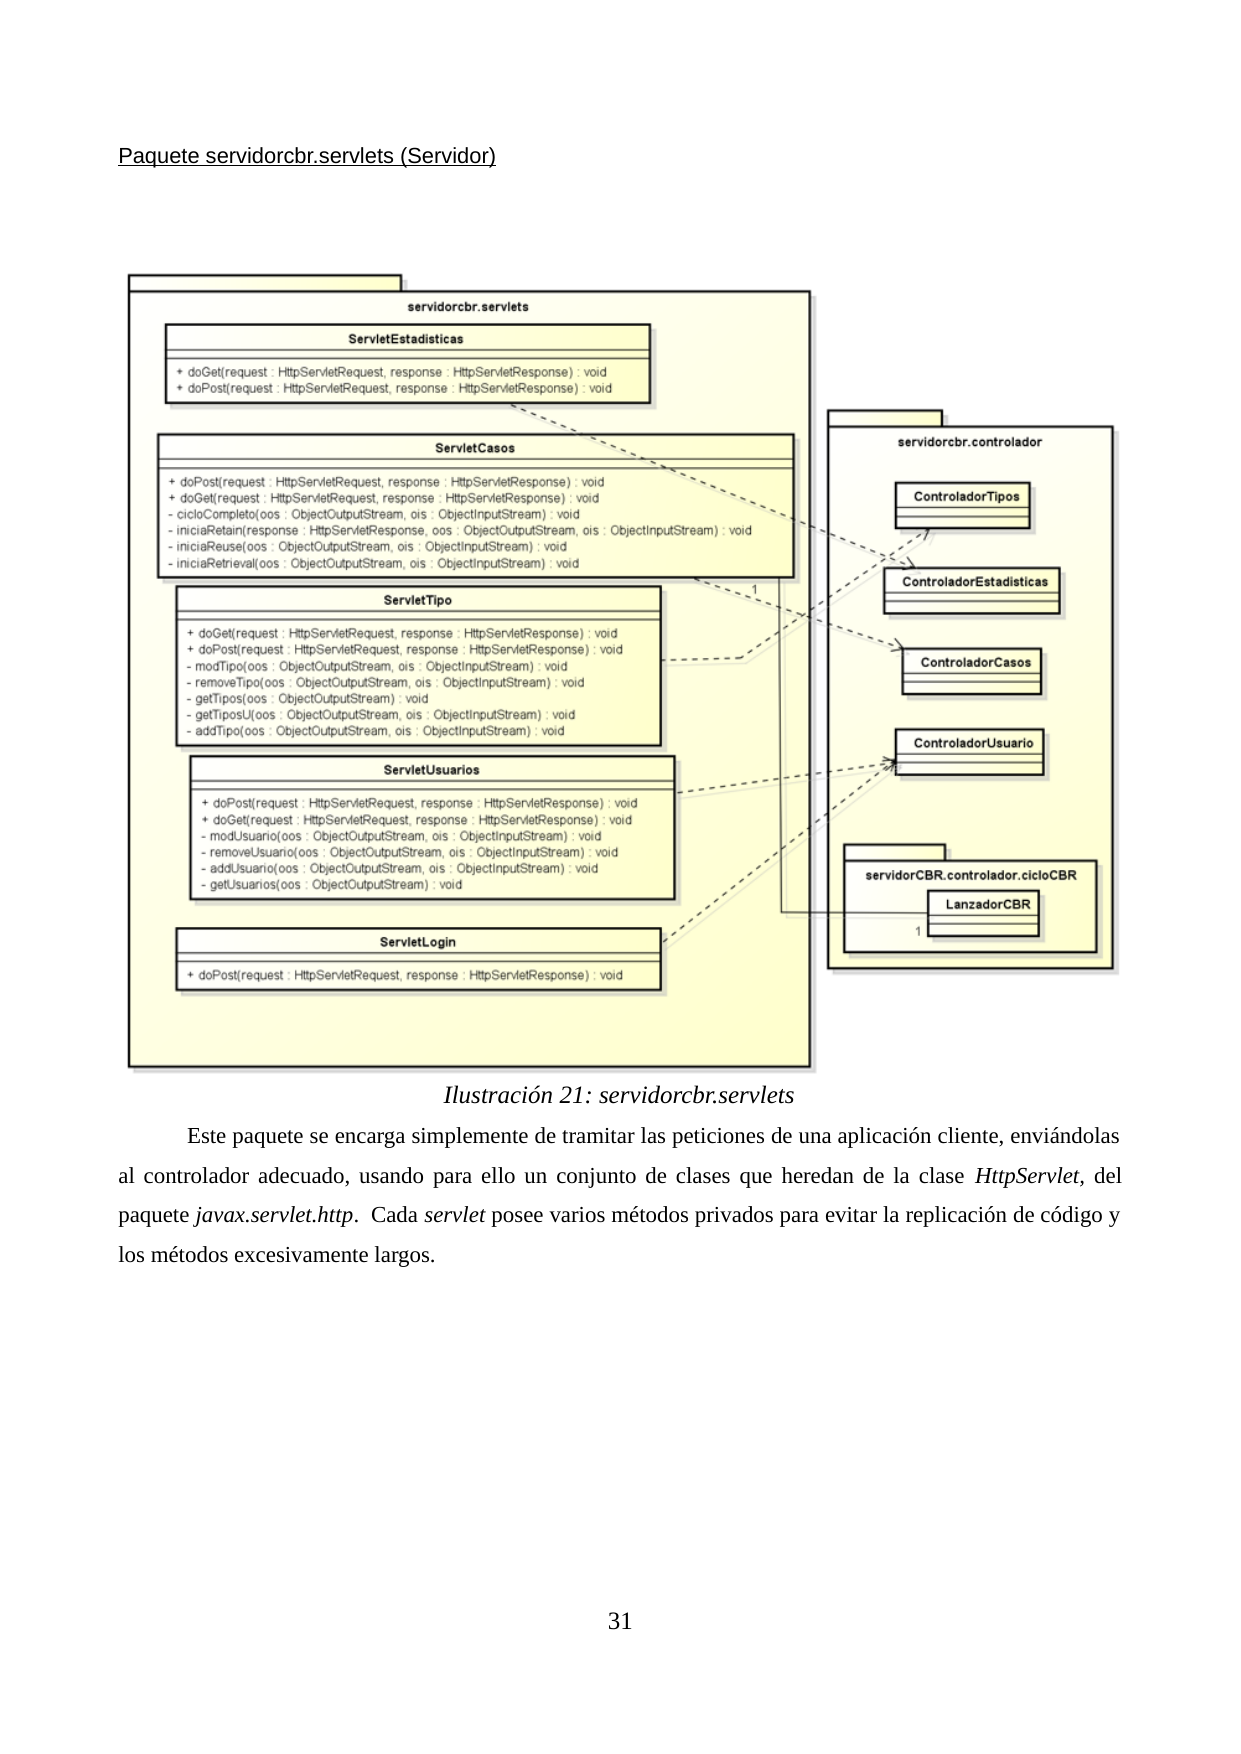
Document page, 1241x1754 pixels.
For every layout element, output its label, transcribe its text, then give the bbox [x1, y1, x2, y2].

text Este paquete se encarga simplemente de tramitar las peticiones de una aplicación cliente, enviándolas al controlador adecuado, usando para ello un conjunto de clases que heredan de la clase HttpServlet, del paquete javax.servlet.http. Cada servlet posee varios métodos privados para evitar la replicación de código y los métodos excesivamente largos. [118, 1109, 1122, 1267]
text [118, 233, 1122, 247]
text Ilustración 21: servidorcbr.servlets [118, 1081, 1122, 1109]
picture [118, 260, 1123, 1081]
subtitle [118, 247, 1122, 260]
subtitle Paquete servidorcbr.servlets (Servidor) [118, 143, 1122, 168]
